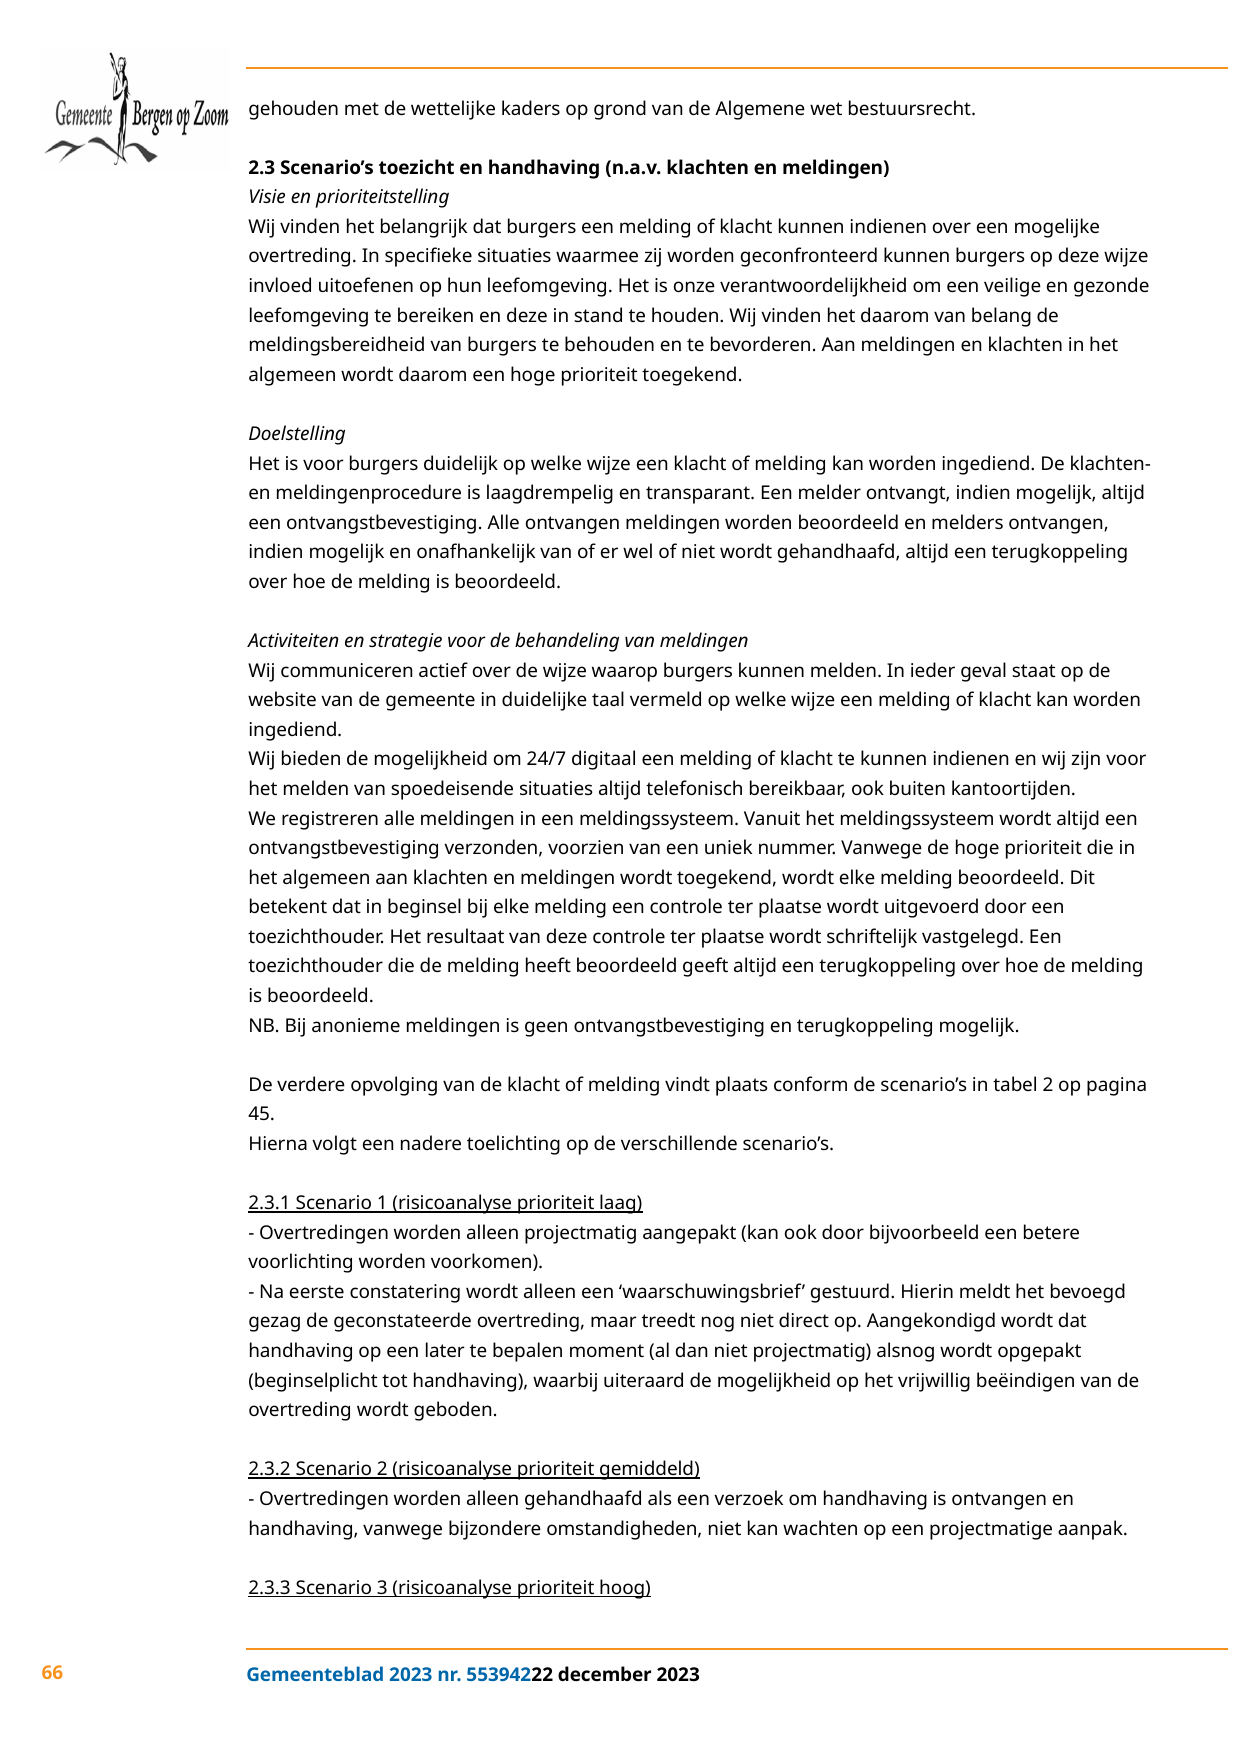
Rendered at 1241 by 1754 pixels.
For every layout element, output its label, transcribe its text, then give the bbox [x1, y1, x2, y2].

text 2.3.2 Scenario 2 (risicoanalyse prioriteit gemiddeld) [248, 1456, 1152, 1481]
text De verdere opvolging van de klacht of melding vindt plaats conform de scenario’s in tabel 2 op pagina 45. [248, 1071, 1152, 1126]
text Wij vinden het belangrijk dat burgers een melding of klacht kunnen indienen over een mogelijke overtreding. In specifieke situaties waarmee zij worden geconfronteerd kunnen burgers op deze wijze invloed uitoefenen op hun leefomgeving. Het is onze verantwoordelijkheid om een veilige en gezonde leefomgeving te bereiken en deze in stand te houden. Wij vinden het daarom van belang de meldingsbereidheid van burgers te behouden en te bevorderen. Aan meldingen en klachten in het algemeen wordt daarom een hoge prioriteit toegekend. [248, 213, 1152, 387]
text NB. Bij anonieme meldingen is geen ontvangstbevestiging en terugkoppeling mogelijk. [248, 1012, 1152, 1038]
picture [41, 47, 231, 172]
text Wij bieden de mogelijkheid om 24/7 digitaal een melding of klacht te kunnen indienen en wij zijn voor het melden van spoedeisende situaties altijd telefonisch bereikbaar, ook buiten kantoortijden. [248, 746, 1152, 801]
text 2.3.1 Scenario 1 (risicoanalyse prioriteit laag) [248, 1189, 1152, 1215]
text Visie en prioriteitstelling [248, 183, 1152, 209]
text 2.3 Scenario’s toezicht en handhaving (n.a.v. klachten en meldingen) [248, 154, 1152, 180]
text Doelstelling [248, 420, 1152, 446]
text Het is voor burgers duidelijk op welke wijze een klacht of melding kan worden ingediend. De klachten- en meldingenprocedure is laagdrempelig en transparant. Een melder ontvangt, indien mogelijk, altijd een ontvangstbevestiging. Alle ontvangen meldingen worden beoordeeld en melders ontvangen, indien mogelijk en onafhankelijk van of er wel of niet wordt gehandhaafd, altijd een terugkoppeling over hoe de melding is beoordeeld. [248, 450, 1152, 594]
text - Overtredingen worden alleen projectmatig aangepakt (kan ook door bijvoorbeeld een betere voorlichting worden voorkomen). [248, 1219, 1152, 1274]
text We registreren alle meldingen in een meldingssysteem. Vanuit het meldingssysteem wordt altijd een ontvangstbevestiging verzonden, voorzien van een uniek nummer. Vanwege de hoge prioriteit die in het algemeen aan klachten en meldingen wordt toegekend, wordt elke melding beoordeeld. Dit betekent dat in beginsel bij elke melding een controle ter plaatse wordt uitgevoerd door een toezichthouder. Het resultaat van deze controle ter plaatse wordt schriftelijk vastgelegd. Een toezichthouder die de melding heeft beoordeeld geeft altijd een terugkoppeling over hoe de melding is beoordeeld. [248, 805, 1152, 1008]
text Activiteiten en strategie voor de behandeling van meldingen [248, 627, 1152, 653]
text - Overtredingen worden alleen gehandhaafd als een verzoek om handhaving is ontvangen en handhaving, vanwege bijzondere omstandigheden, niet kan wachten op een projectmatige aanpak. [248, 1485, 1152, 1541]
text Hierna volgt een nadere toelichting op de verschillende scenario’s. [248, 1130, 1152, 1156]
text - Na eerste constatering wordt alleen een ‘waarschuwingsbrief’ gestuurd. Hierin meldt het bevoegd gezag de geconstateerde overtreding, maar treedt nog niet direct op. Aangekondigd wordt dat handhaving op een later te bepalen moment (al dan niet projectmatig) alsnog wordt opgepakt (beginselplicht tot handhaving), waarbij uiteraard de mogelijkheid op het vrijwillig beëindigen van de overtreding wordt geboden. [248, 1278, 1152, 1422]
text 2.3.3 Scenario 3 (risicoanalyse prioriteit hoog) [248, 1574, 1152, 1600]
text gehouden met de wettelijke kaders op grond van de Algemene wet bestuursrecht. [248, 95, 1152, 121]
text Wij communiceren actief over de wijze waarop burgers kunnen melden. In ieder geval staat op de website van de gemeente in duidelijke taal vermeld op welke wijze een melding of klacht kan worden ingediend. [248, 657, 1152, 742]
